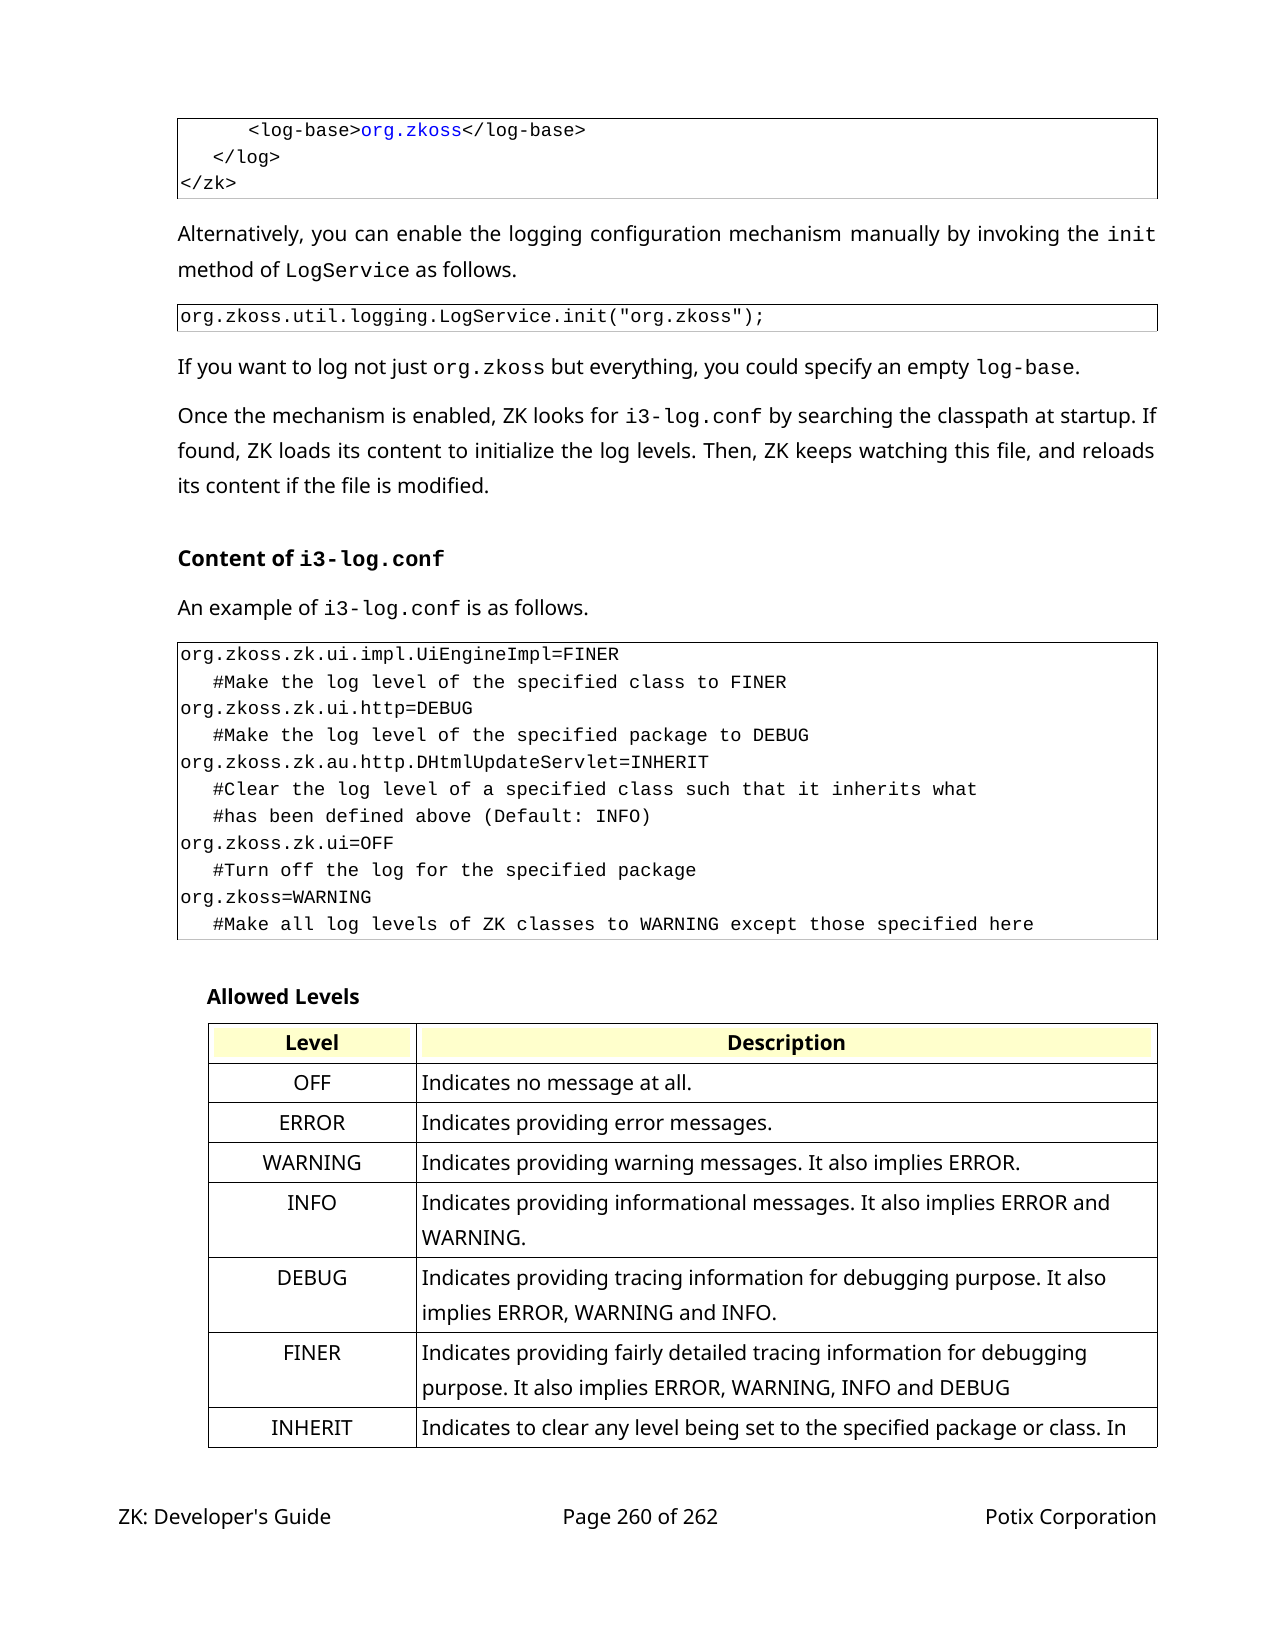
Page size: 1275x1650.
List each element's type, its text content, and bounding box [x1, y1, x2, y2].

table_cell Indicates to clear any level being set to the specified package or class. In [417, 1408, 1157, 1447]
table_header Description [417, 1024, 1157, 1063]
table_cell DEBUG [209, 1258, 416, 1332]
text org.zkoss=WARNING [178, 885, 1157, 909]
table_cell OFF [209, 1064, 416, 1102]
text #has been defined above (Default: INFO) [178, 803, 1157, 828]
table_cell INHERIT [209, 1408, 416, 1447]
text #Turn off the log for the specified package [178, 858, 1157, 882]
table_cell Indicates providing error messages. [417, 1103, 1157, 1142]
text org.zkoss.util.logging.LogService.init("org.zkoss"); [178, 305, 1157, 331]
text If you want to log not just org.zkoss but everything, you could specify an empty log-base. [177, 352, 1157, 380]
subtitle Allowed Levels [207, 982, 1157, 1010]
text An example of i3-log.conf is as follows. [177, 593, 1157, 622]
table_cell ERROR [209, 1103, 416, 1142]
table_cell INFO [209, 1183, 416, 1257]
text <log-base>org.zkoss</log-base> </log> </zk> [178, 119, 1157, 198]
text Once the mechanism is enabled, ZK looks for i3-log.conf by searching the classpath at startup. If found, ZK loads its content to initialize the log levels. Then, ZK keeps watching this file, and reloads its content if the file is modified. [177, 401, 1157, 500]
table_cell Indicates providing fairly detailed tracing information for debugging purpose. It also implies ERROR, WARNING, INFO and DEBUG [417, 1333, 1157, 1407]
text #Make the log level of the specified class to FINER org.zkoss.zk.ui.http=DEBUG #Make the log level of the specified package to DEBUG [178, 669, 1157, 747]
text org.zkoss.zk.ui=OFF [178, 831, 1157, 855]
text org.zkoss.zk.ui.impl.UiEngineImpl=FINER [178, 643, 1157, 667]
text Alternatively, you can enable the logging configuration mechanism manually by invoking the init method of LogService as follows. [177, 219, 1157, 283]
table_header Level [209, 1024, 416, 1063]
table_cell Indicates providing tracing information for debugging purpose. It also implies ERROR, WARNING and INFO. [417, 1258, 1157, 1332]
subtitle Content of i3-log.conf [177, 542, 1157, 572]
text org.zkoss.zk.au.http.DHtmlUpdateServlet=INHERIT #Clear the log level of a specified class such that it inherits what [178, 750, 1157, 801]
text #Make all log levels of ZK classes to WARNING except those specified here [178, 912, 1157, 939]
table_cell FINER [209, 1333, 416, 1407]
table_cell Indicates no message at all. [417, 1064, 1157, 1102]
table_cell Indicates providing informational messages. It also implies ERROR and WARNING. [417, 1183, 1157, 1257]
table_cell Indicates providing warning messages. It also implies ERROR. [417, 1143, 1157, 1182]
table_cell WARNING [209, 1143, 416, 1182]
